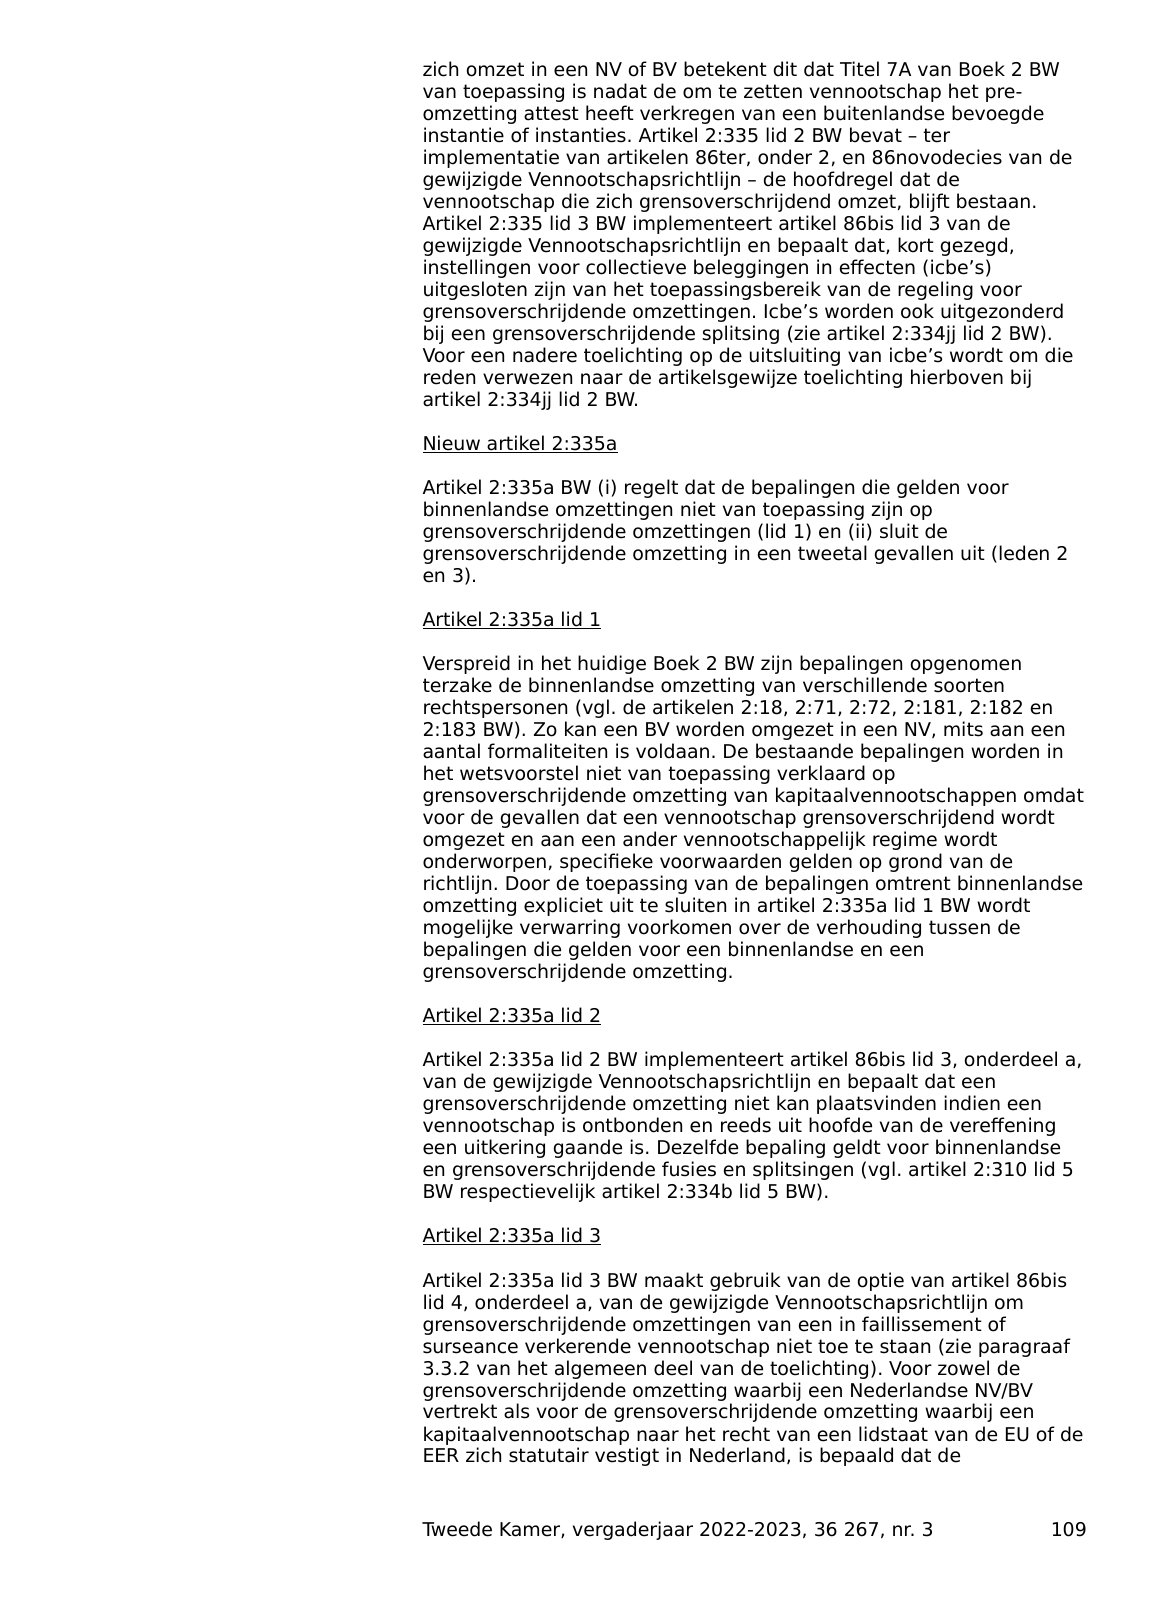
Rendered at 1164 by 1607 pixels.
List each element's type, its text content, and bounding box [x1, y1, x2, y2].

subtitle Artikel 2:335a lid 3 [422, 1225, 1087, 1247]
subtitle Artikel 2:335a lid 2 [422, 1005, 1087, 1027]
subtitle Artikel 2:335a lid 1 [422, 609, 1087, 631]
text Artikel 2:335a lid 3 BW maakt gebruik van de optie van artikel 86bis lid 4, onderdeel a, van de gewijzigde Vennootschapsrichtlijn om grensoverschrijdende omzettingen van een in faillissement of surseance verkerende vennootschap niet toe te staan (zie paragraaf 3.3.2 van het algemeen deel van de toelichting). Voor zowel de grensoverschrijdende omzetting waarbij een Nederlandse NV/BV vertrekt als voor de grensoverschrijdende omzetting waarbij een kapitaalvennootschap naar het recht van een lidstaat van de EU of de EER zich statutair vestigt in Nederland, is bepaald dat de [422, 1269, 1087, 1467]
subtitle Nieuw artikel 2:335a [422, 433, 1087, 455]
text zich omzet in een NV of BV betekent dit dat Titel 7A van Boek 2 BW van toepassing is nadat de om te zetten vennootschap het pre-omzetting attest heeft verkregen van een buitenlandse bevoegde instantie of instanties. Artikel 2:335 lid 2 BW bevat – ter implementatie van artikelen 86ter, onder 2, en 86novodecies van de gewijzigde Vennootschapsrichtlijn – de hoofdregel dat de vennootschap die zich grensoverschrijdend omzet, blijft bestaan. Artikel 2:335 lid 3 BW implementeert artikel 86bis lid 3 van de gewijzigde Vennootschapsrichtlijn en bepaalt dat, kort gezegd, instellingen voor collectieve beleggingen in effecten (icbe’s) uitgesloten zijn van het toepassingsbereik van de regeling voor grensoverschrijdende omzettingen. Icbe’s worden ook uitgezonderd bij een grensoverschrijdende splitsing (zie artikel 2:334jj lid 2 BW). Voor een nadere toelichting op de uitsluiting van icbe’s wordt om die reden verwezen naar de artikelsgewijze toelichting hierboven bij artikel 2:334jj lid 2 BW. [422, 59, 1087, 411]
text Verspreid in het huidige Boek 2 BW zijn bepalingen opgenomen terzake de binnenlandse omzetting van verschillende soorten rechtspersonen (vgl. de artikelen 2:18, 2:71, 2:72, 2:181, 2:182 en 2:183 BW). Zo kan een BV worden omgezet in een NV, mits aan een aantal formaliteiten is voldaan. De bestaande bepalingen worden in het wetsvoorstel niet van toepassing verklaard op grensoverschrijdende omzetting van kapitaalvennootschappen omdat voor de gevallen dat een vennootschap grensoverschrijdend wordt omgezet en aan een ander vennootschappelijk regime wordt onderworpen, specifieke voorwaarden gelden op grond van de richtlijn. Door de toepassing van de bepalingen omtrent binnenlandse omzetting expliciet uit te sluiten in artikel 2:335a lid 1 BW wordt mogelijke verwarring voorkomen over de verhouding tussen de bepalingen die gelden voor een binnenlandse en een grensoverschrijdende omzetting. [422, 653, 1087, 983]
text Artikel 2:335a lid 2 BW implementeert artikel 86bis lid 3, onderdeel a, van de gewijzigde Vennootschapsrichtlijn en bepaalt dat een grensoverschrijdende omzetting niet kan plaatsvinden indien een vennootschap is ontbonden en reeds uit hoofde van de vereffening een uitkering gaande is. Dezelfde bepaling geldt voor binnenlandse en grensoverschrijdende fusies en splitsingen (vgl. artikel 2:310 lid 5 BW respectievelijk artikel 2:334b lid 5 BW). [422, 1049, 1087, 1203]
text Artikel 2:335a BW (i) regelt dat de bepalingen die gelden voor binnenlandse omzettingen niet van toepassing zijn op grensoverschrijdende omzettingen (lid 1) en (ii) sluit de grensoverschrijdende omzetting in een tweetal gevallen uit (leden 2 en 3). [422, 477, 1087, 587]
